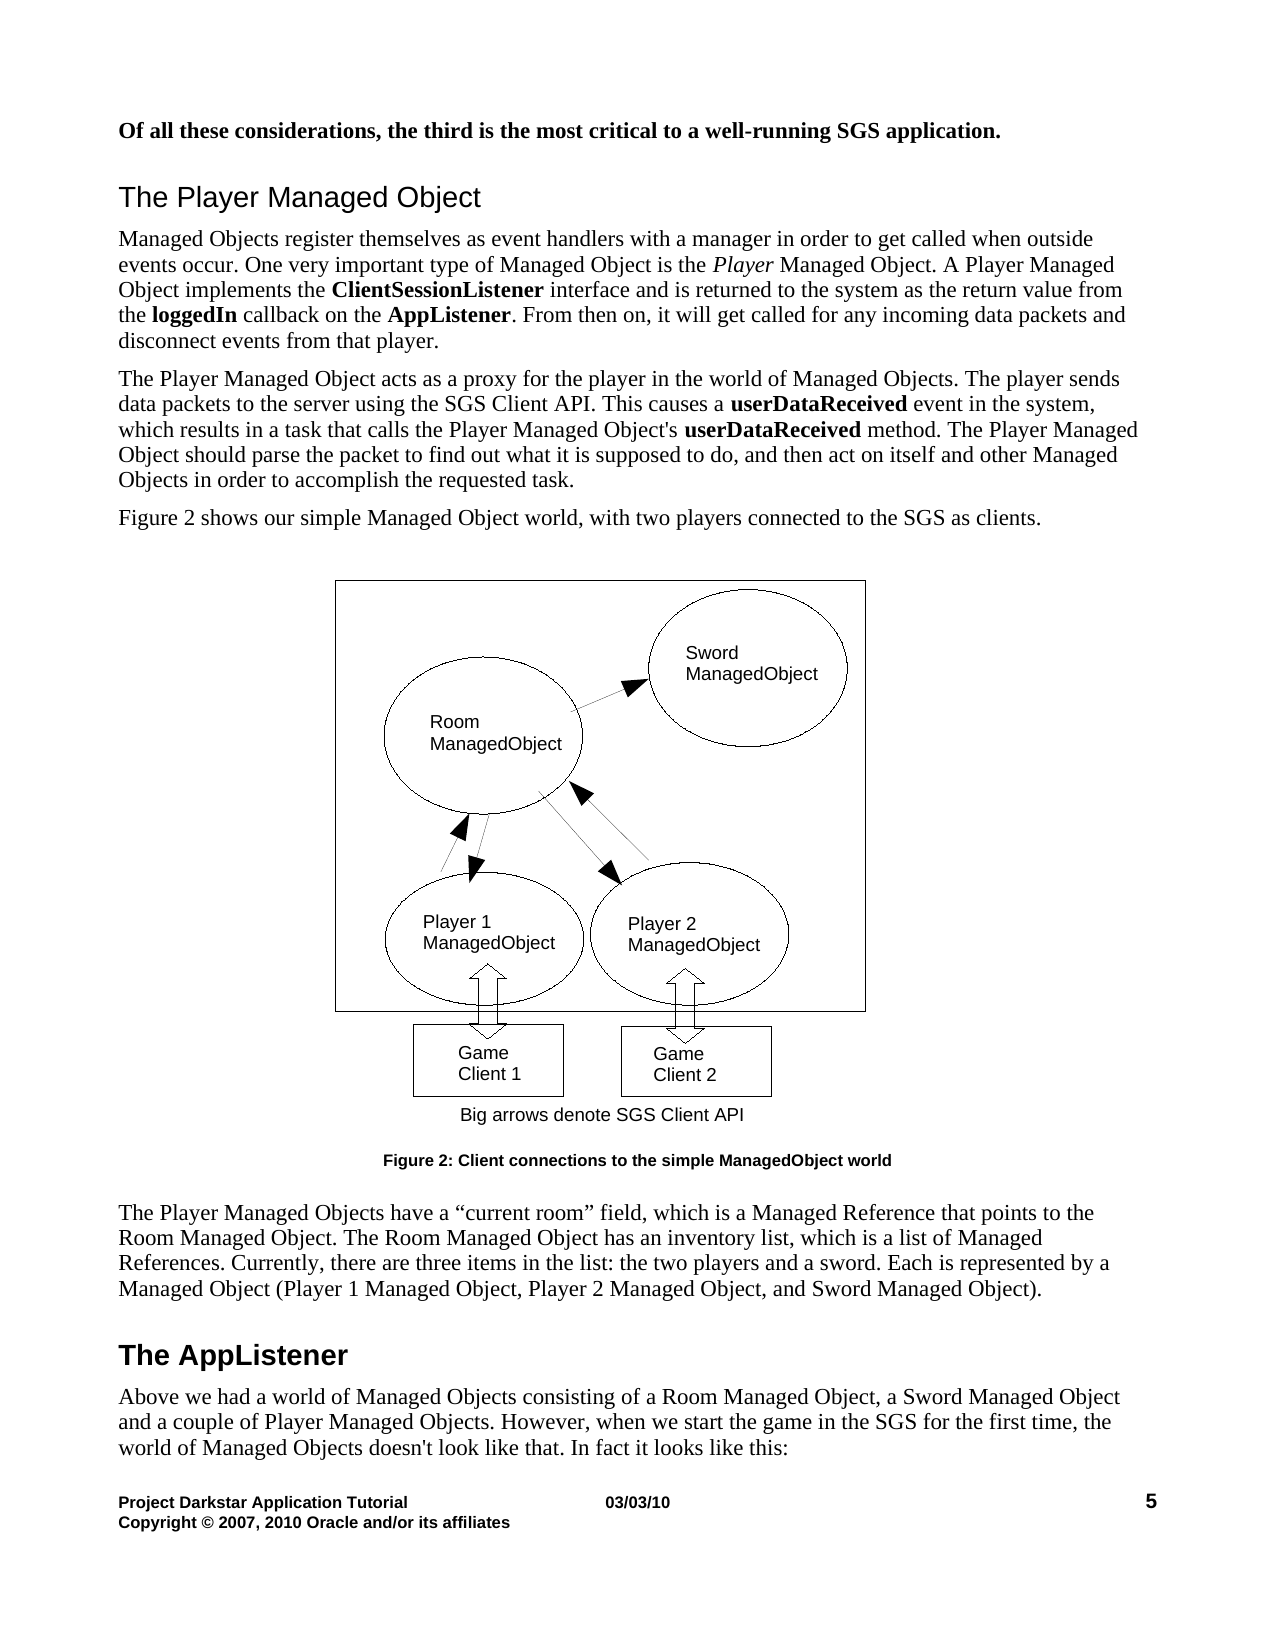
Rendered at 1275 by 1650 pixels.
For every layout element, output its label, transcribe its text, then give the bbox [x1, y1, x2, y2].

subtitle The AppListener [118, 1339, 1157, 1371]
text Above we had a world of Managed Objects consisting of a Room Managed Object, a Sword Managed Object and a couple of Player Managed Objects. However, when we start the game in the SGS for the first time, the world of Managed Objects doesn't look like that. In fact it looks like this: [118, 1384, 1157, 1460]
text The Player Managed Object acts as a proxy for the player in the world of Managed Objects. The player sends data packets to the server using the SGS Client API. This causes a userDataReceived event in the system, which results in a task that calls the Player Managed Object's userDataReceived method. The Player Managed Object should parse the packet to find out what it is supposed to do, and then act on itself and other Managed Objects in order to accomplish the requested task. [118, 366, 1157, 493]
text Of all these considerations, the third is the most critical to a well-running SGS application. [118, 118, 1157, 143]
text Managed Objects register themselves as event handlers with a manager in order to get called when outside events occur. One very important type of Managed Object is the Player Managed Object. A Player Managed Object implements the ClientSessionListener interface and is returned to the system as the return value from the loggedIn callback on the AppListener. From then on, it will get called for any incoming data packets and disconnect events from that player. [118, 226, 1157, 353]
text Figure 2: Client connections to the simple ManagedObject world [118, 579, 1157, 1169]
text The Player Managed Objects have a “current room” field, which is a Managed Reference that points to the Room Managed Object. The Room Managed Object has an inventory list, which is a list of Managed References. Currently, there are three items in the list: the two players and a sword. Each is represented by a Managed Object (Player 1 Managed Object, Player 2 Managed Object, and Sword Managed Object). [118, 1199, 1157, 1301]
text Figure 2 shows our simple Managed Object world, with two players connected to the SGS as clients. [118, 505, 1157, 531]
